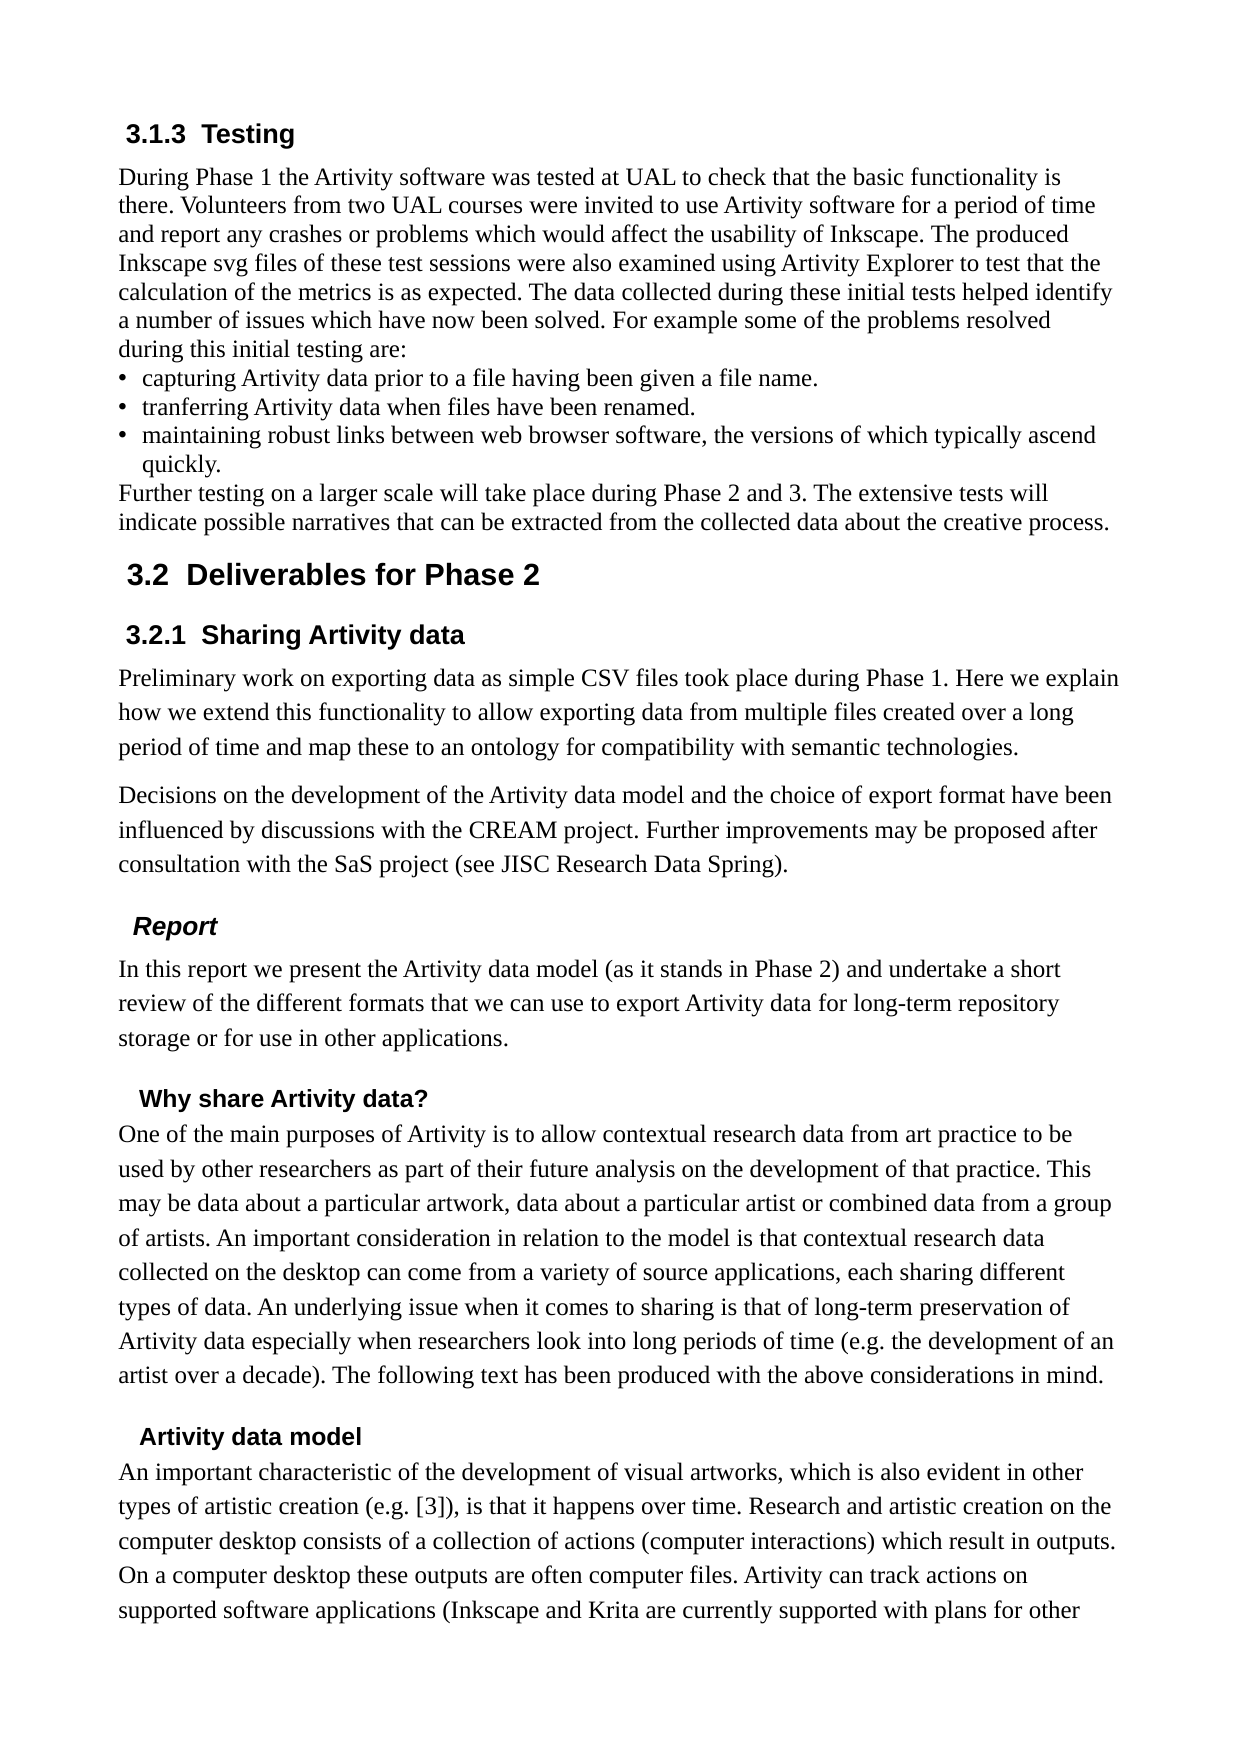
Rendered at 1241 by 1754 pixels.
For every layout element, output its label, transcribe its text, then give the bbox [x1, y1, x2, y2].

text In this report we present the Artivity data model (as it stands in Phase 2) and undertake a short review of the different formats that we can use to export Artivity data for long-term repository storage or for use in other applications. [118, 954, 1122, 1052]
subtitle Why share Artivity data? [118, 1084, 1122, 1113]
subtitle Testing [118, 118, 1122, 149]
list tranferring Artivity data when files have been renamed. [118, 392, 1122, 421]
subtitle Sharing Artivity data [118, 619, 1122, 650]
subtitle Artivity data model [118, 1422, 1122, 1451]
text One of the main purposes of Artivity is to allow contextual research data from art practice to be used by other researchers as part of their future analysis on the development of that practice. This may be data about a particular artwork, data about a particular artist or combined data from a group of artists. An important consideration in relation to the model is that contextual research data collected on the desktop can come from a variety of source applications, each sharing different types of data. An underlying issue when it comes to sharing is that of long-term preservation of Artivity data especially when researchers look into long periods of time (e.g. the development of an artist over a decade). The following text has been produced with the above considerations in mind. [118, 1119, 1122, 1389]
list maintaining robust links between web browser software, the versions of which typically ascend quickly. [118, 421, 1122, 478]
text During Phase 1 the Artivity software was tested at UAL to check that the basic functionality is there. Volunteers from two UAL courses were invited to use Artivity software for a period of time and report any crashes or problems which would affect the usability of Inkscape. The produced Inkscape svg files of these test sessions were also examined using Artivity Explorer to test that the calculation of the metrics is as expected. The data collected during these initial tests helped identify a number of issues which have now been solved. For example some of the problems resolved during this initial testing are: [118, 162, 1122, 363]
subtitle Deliverables for Phase 2 [118, 556, 1122, 592]
text Decisions on the development of the Artivity data model and the choice of export format have been influenced by discussions with the CREAM project. Further improvements may be proposed after consultation with the SaS project (see JISC Research Data Spring). [118, 781, 1122, 878]
subtitle Report [118, 911, 1122, 941]
text An important characteristic of the development of visual artworks, which is also evident in other types of artistic creation (e.g. [3]), is that it happens over time. Research and artistic creation on the computer desktop consists of a collection of actions (computer interactions) which result in outputs. On a computer desktop these outputs are often computer files. Artivity can track actions on supported software applications (Inkscape and Krita are currently supported with plans for other [118, 1457, 1122, 1623]
list capturing Artivity data prior to a file having been given a file name. [118, 363, 1122, 392]
text Further testing on a larger scale will take place during Phase 2 and 3. The extensive tests will indicate possible narratives that can be extracted from the collected data about the creative process. [118, 478, 1122, 536]
text Preliminary work on exporting data as simple CSV files took place during Phase 1. Here we explain how we extend this functionality to allow exporting data from multiple files created over a long period of time and map these to an ontology for compatibility with semantic technologies. [118, 663, 1122, 760]
